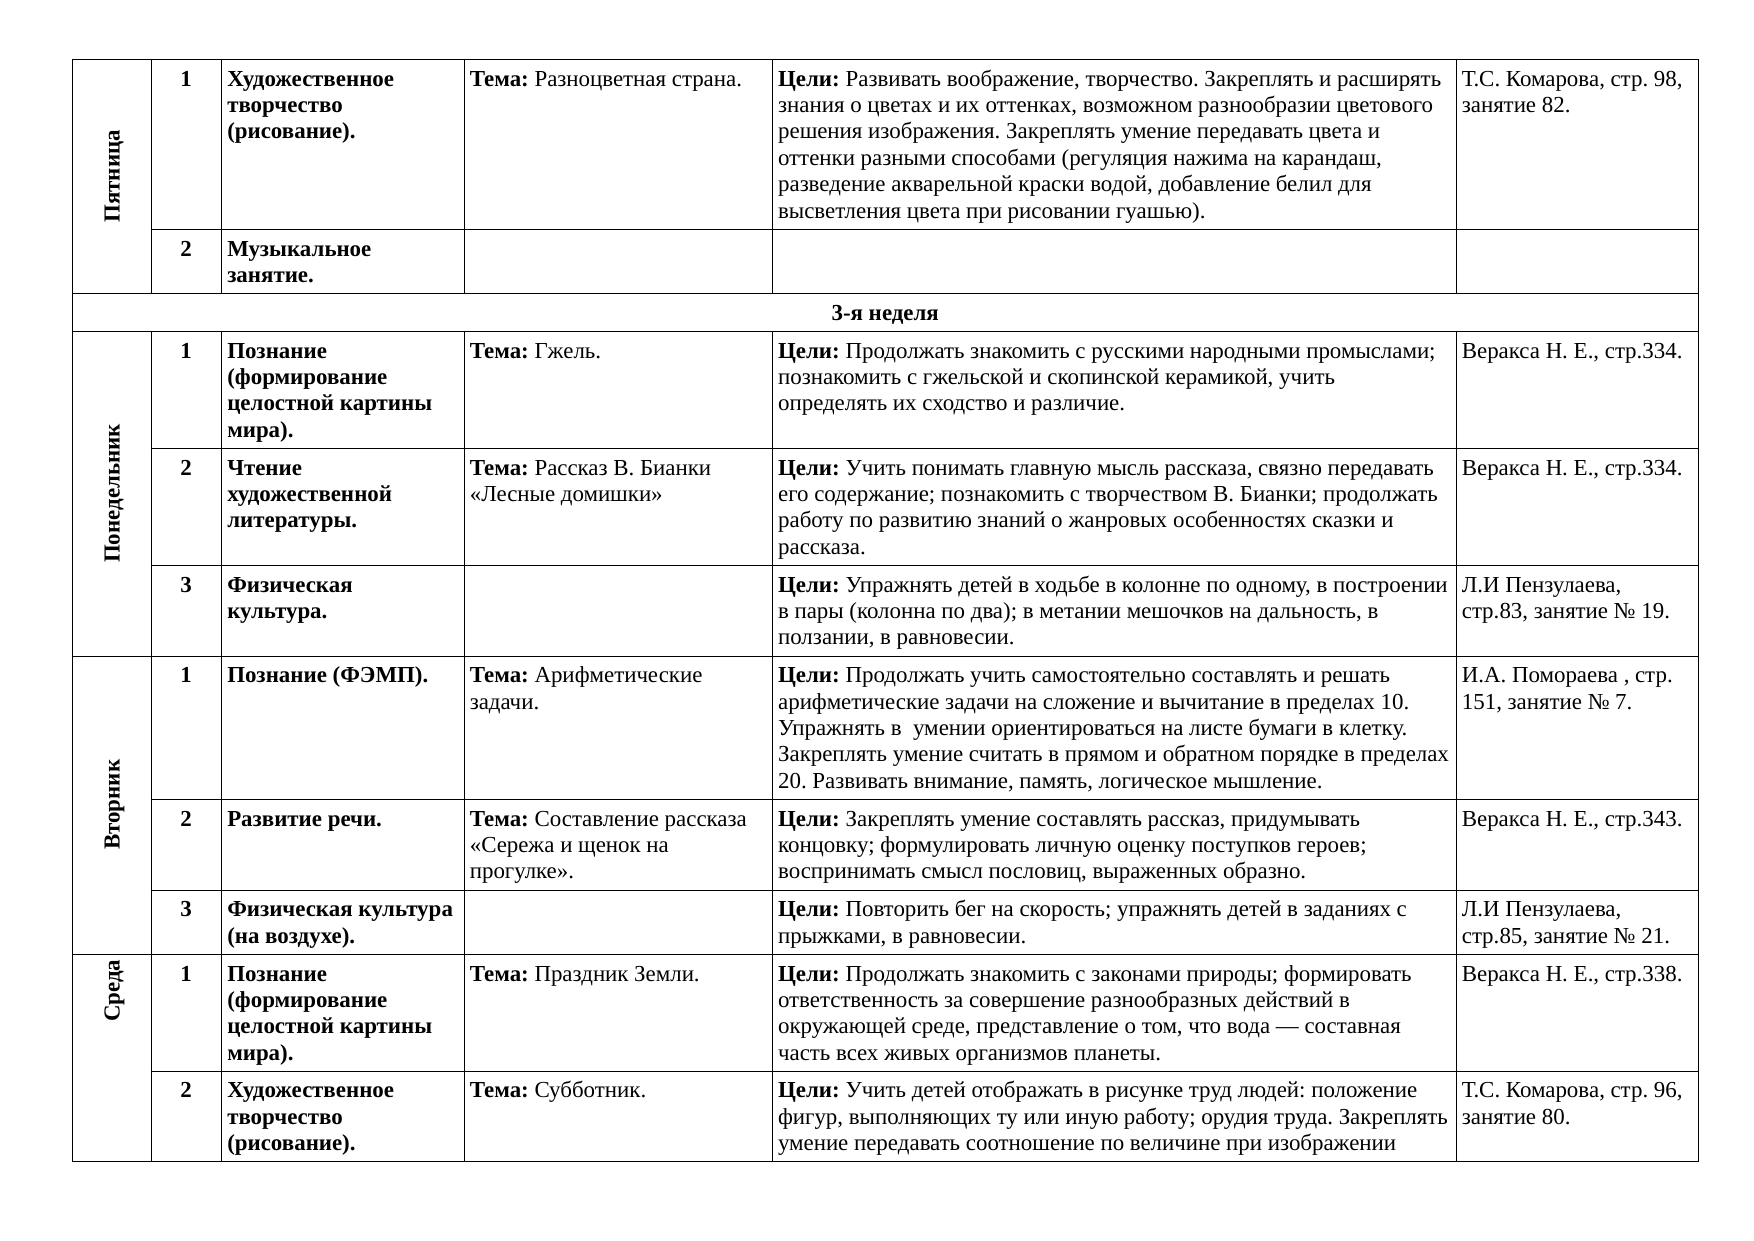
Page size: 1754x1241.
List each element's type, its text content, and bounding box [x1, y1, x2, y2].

table_cell 2 [152, 230, 221, 293]
table_cell [773, 230, 1456, 293]
table_cell Т.С. Комарова, стр. 98, занятие 82. [1457, 60, 1698, 229]
table_cell И.А. Помораева , стр. 151, занятие № 7. [1457, 657, 1698, 799]
table_cell Цели: Продолжать знакомить с русскими народными промыслами; познакомить с гжельской и скопинской керамикой, учить определять их сходство и различие. [773, 332, 1456, 448]
table_cell Музыкальное занятие. [222, 230, 464, 293]
table_cell Развитие речи. [222, 800, 464, 889]
table_cell Тема: Субботник. [465, 1072, 772, 1161]
table_cell Познание (ФЭМП). [222, 657, 464, 799]
table_cell 2 [152, 449, 221, 565]
table_cell Тема: Разноцветная страна. [465, 60, 772, 229]
table_cell Цели: Учить понимать главную мысль рассказа, связно передавать его содержание; познакомить с творчеством В. Бианки; продолжать работу по развитию знаний о жанровых особенностях сказки и рассказа. [773, 449, 1456, 565]
table_cell 2 [152, 800, 221, 889]
table_cell 3 [152, 891, 221, 954]
table_cell Физическая культура. [222, 566, 464, 656]
table_cell Тема: Составление рассказа «Сережа и щенок на прогулке». [465, 800, 772, 889]
table_cell Познание (формирование целостной картины мира). [222, 955, 464, 1071]
table_cell Цели: Продолжать знакомить с законами природы; формировать ответственность за совершение разнообразных действий в окружающей среде, представление о том, что вода — составная часть всех живых организмов планеты. [773, 955, 1456, 1071]
table_cell Веракса Н. Е., стр.343. [1457, 800, 1698, 889]
table_cell Цели: Развивать воображение, творчество. Закреплять и расширять знания о цветах и их оттенках, возможном разнообразии цветового решения изображения. Закреплять умение передавать цвета и оттенки разными способами (регуляция нажима на карандаш, разведение акварельной краски водой, добавление белил для высветления цвета при рисовании гуашью). [773, 60, 1456, 229]
table_cell Тема: Арифметические задачи. [465, 657, 772, 799]
table_cell Цели: Повторить бег на скорость; упражнять детей в заданиях с прыжками, в равновесии. [773, 891, 1456, 954]
table_cell 1 [152, 657, 221, 799]
table_cell 3-я неделя [73, 294, 1698, 331]
table_cell Среда [73, 955, 151, 1161]
table_cell Чтение художественной литературы. [222, 449, 464, 565]
table_cell 2 [152, 1072, 221, 1161]
table_cell Цели: Упражнять детей в ходьбе в колонне по одному, в построении в пары (колонна по два); в метании мешочков на дальность, в ползании, в равновесии. [773, 566, 1456, 656]
table_cell Пятница [73, 60, 151, 293]
table_cell Веракса Н. Е., стр.334. [1457, 449, 1698, 565]
table_cell Цели: Учить детей отображать в рисунке труд людей: положение фигур, выполняющих ту или иную работу; орудия труда. Закреплять умение передавать соотношение по величине при изображении [773, 1072, 1456, 1161]
table_cell Физическая культура (на воздухе). [222, 891, 464, 954]
table_cell Художественное творчество (рисование). [222, 1072, 464, 1161]
table_cell 3 [152, 566, 221, 656]
table_cell 1 [152, 955, 221, 1071]
table_cell Познание (формирование целостной картины мира). [222, 332, 464, 448]
table_cell [465, 230, 772, 293]
table_cell Вторник [73, 657, 151, 954]
table_cell [465, 566, 772, 656]
table_cell Т.С. Комарова, стр. 96, занятие 80. [1457, 1072, 1698, 1161]
table_cell Л.И Пензулаева, стр.83, занятие № 19. [1457, 566, 1698, 656]
table_cell [465, 891, 772, 954]
table_cell Художественное творчество (рисование). [222, 60, 464, 229]
table_cell Цели: Закреплять умение составлять рассказ, придумывать концовку; формулировать личную оценку поступков героев; воспринимать смысл пословиц, выраженных образно. [773, 800, 1456, 889]
table_cell Тема: Рассказ В. Бианки «Лесные домишки» [465, 449, 772, 565]
table_cell Цели: Продолжать учить самостоятельно составлять и решать арифметические задачи на сложение и вычитание в пределах 10. Упражнять в умении ориентироваться на листе бумаги в клетку. Закреплять умение считать в прямом и обратном порядке в пределах 20. Развивать внимание, память, логическое мышление. [773, 657, 1456, 799]
table_cell 1 [152, 60, 221, 229]
table_cell Понедельник [73, 332, 151, 656]
table_cell Веракса Н. Е., стр.334. [1457, 332, 1698, 448]
table_cell [1457, 230, 1698, 293]
table_cell Веракса Н. Е., стр.338. [1457, 955, 1698, 1071]
table_cell Тема: Гжель. [465, 332, 772, 448]
table_cell Тема: Праздник Земли. [465, 955, 772, 1071]
table_cell 1 [152, 332, 221, 448]
table_cell Л.И Пензулаева, стр.85, занятие № 21. [1457, 891, 1698, 954]
